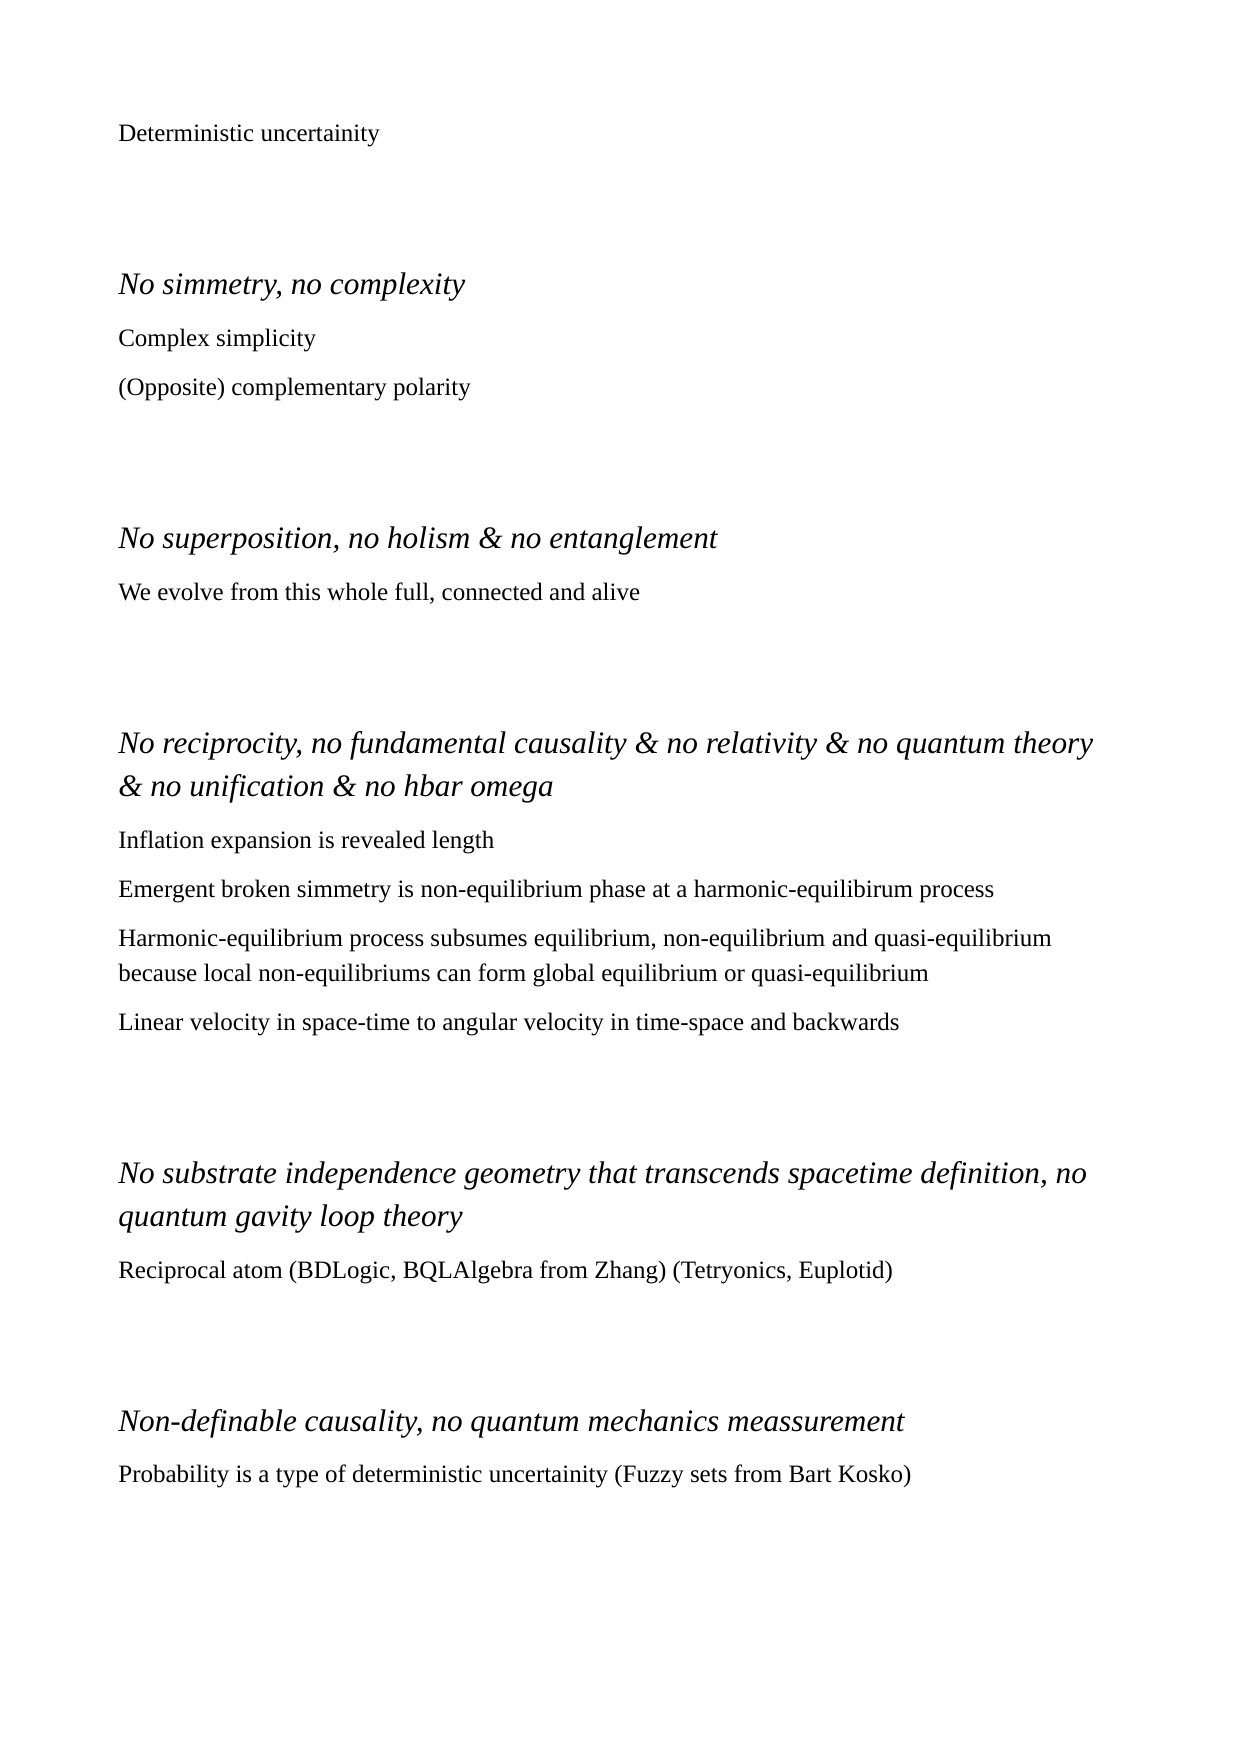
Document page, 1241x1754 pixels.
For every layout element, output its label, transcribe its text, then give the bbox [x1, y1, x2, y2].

text Non-definable causality, no quantum mechanics meassurement [118, 1402, 1122, 1438]
text No simmetry, no complexity [118, 265, 1122, 301]
text No superposition, no holism & no entanglement [118, 519, 1122, 555]
text We evolve from this whole full, connected and alive [118, 577, 1122, 606]
text Harmonic-equilibrium process subsumes equilibrium, non-equilibrium and quasi-equilibrium because local non-equilibriums can form global equilibrium or quasi-equilibrium [118, 923, 1122, 986]
text (Opposite) complementary polarity [118, 372, 1122, 401]
text Inflation expansion is revealed length [118, 825, 1122, 854]
text No reciprocity, no fundamental causality & no relativity & no quantum theory & no unification & no hbar omega [118, 724, 1122, 803]
text Reciprocal atom (BDLogic, BQLAlgebra from Zhang) (Tetryonics, Euplotid) [118, 1255, 1122, 1283]
text Probability is a type of deterministic uncertainity (Fuzzy sets from Bart Kosko) [118, 1459, 1122, 1488]
text Linear velocity in space-time to angular velocity in time-space and backwards [118, 1007, 1122, 1035]
text Deterministic uncertainity [118, 118, 1122, 147]
text Emergent broken simmetry is non-equilibrium phase at a harmonic-equilibirum process [118, 874, 1122, 903]
text No substrate independence geometry that transcends spacetime definition, no quantum gavity loop theory [118, 1154, 1122, 1233]
text Complex simplicity [118, 323, 1122, 352]
